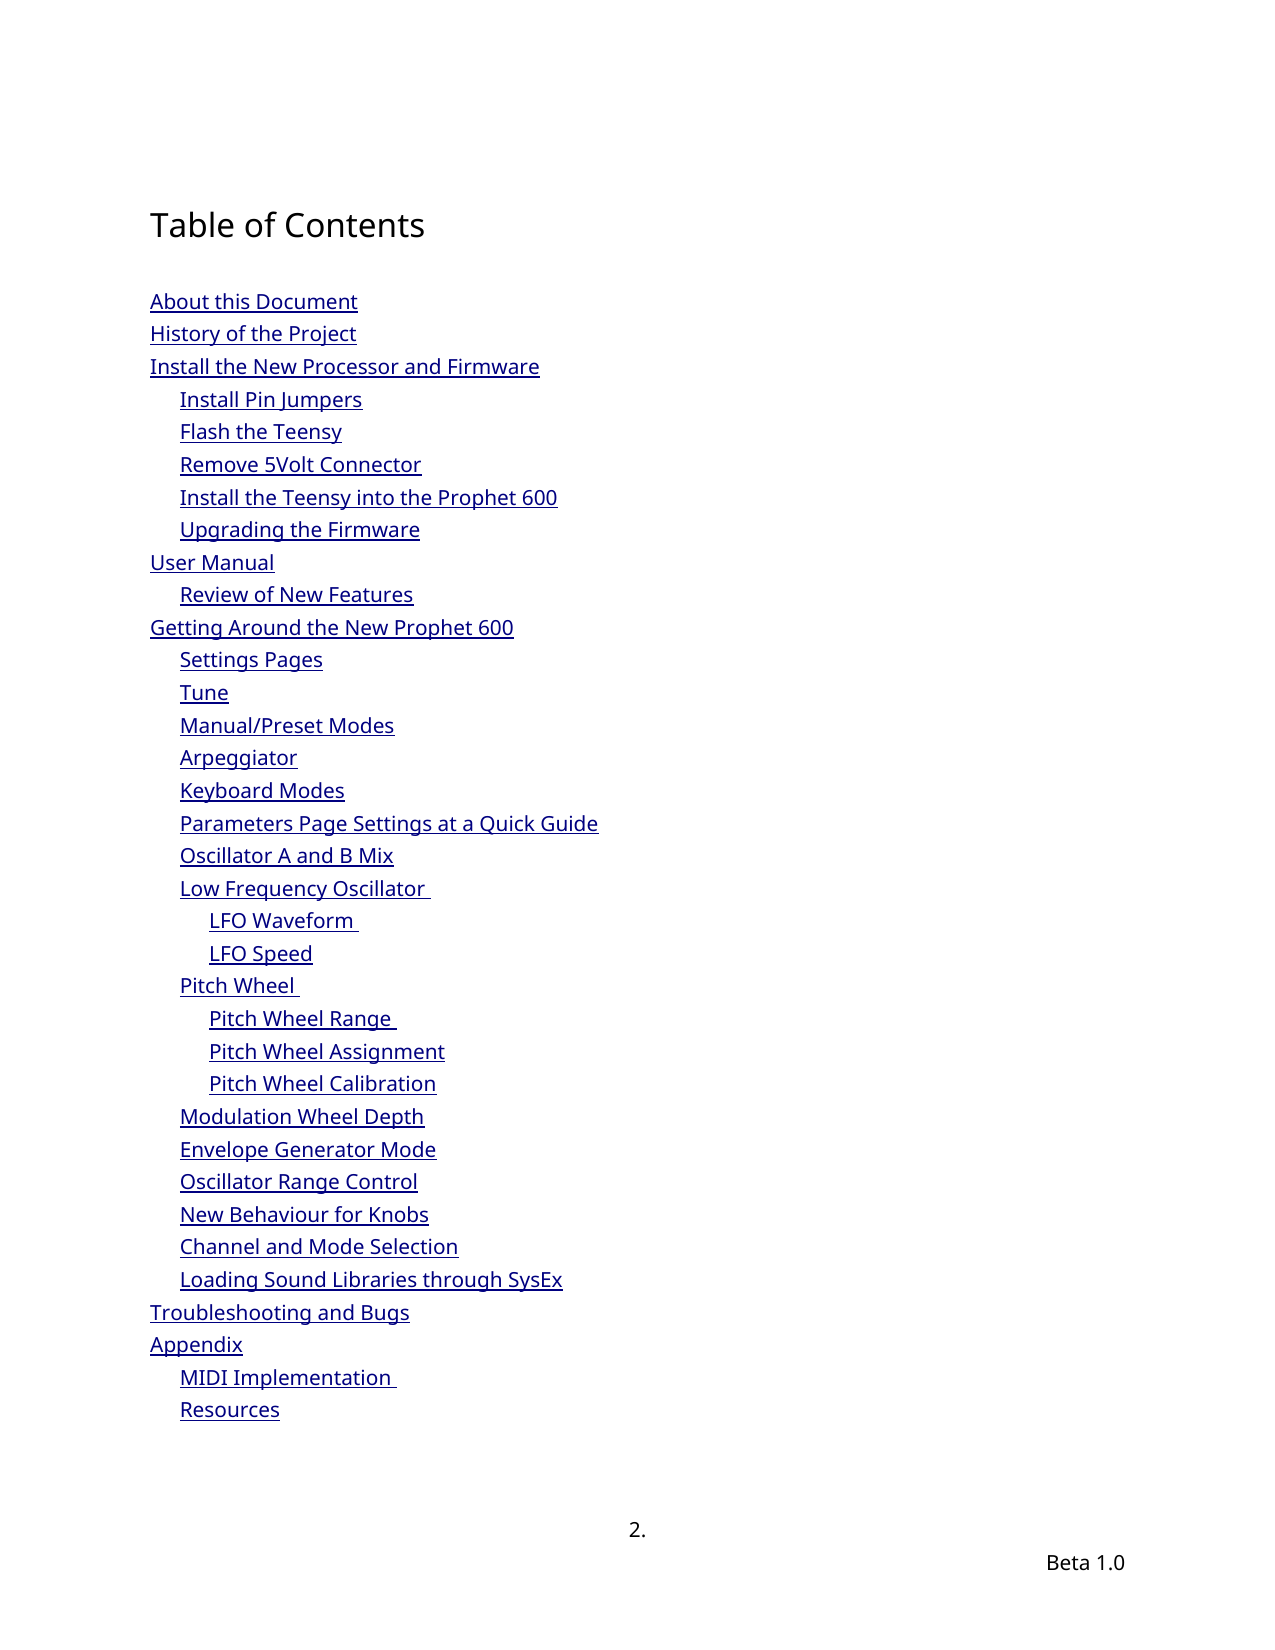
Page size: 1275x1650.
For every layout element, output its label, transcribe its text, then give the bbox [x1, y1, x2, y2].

text Remove 5Volt Connector [179, 450, 1125, 478]
text Install the Teensy into the Prophet 600 [179, 483, 1125, 511]
text Install the New Processor and Firmware [150, 352, 1125, 381]
text Manual/Preset Modes [179, 711, 1125, 739]
text Upgrading the Firmware [179, 515, 1125, 544]
text Low Frequency Oscillator [179, 874, 1125, 902]
text Review of New Features [179, 580, 1125, 609]
text Modulation Wheel Depth [179, 1102, 1125, 1131]
text LFO Speed [209, 939, 1125, 967]
text Pitch Wheel Calibration [209, 1069, 1125, 1098]
text Troubleshooting and Bugs [150, 1298, 1125, 1326]
text Parameters Page Settings at a Quick Guide [179, 809, 1125, 837]
text Flash the Teensy [179, 417, 1125, 446]
text History of the Project [150, 319, 1125, 348]
text Channel and Mode Selection [179, 1232, 1125, 1261]
text Settings Pages [179, 646, 1125, 674]
text Appendix [150, 1330, 1125, 1359]
text Resources [179, 1396, 1125, 1424]
text Getting Around the New Prophet 600 [150, 613, 1125, 641]
text Keyboard Modes [179, 776, 1125, 804]
text User Manual [150, 548, 1125, 576]
text LFO Waveform [209, 906, 1125, 935]
text Oscillator Range Control [179, 1167, 1125, 1196]
text MIDI Implementation [179, 1363, 1125, 1391]
text Pitch Wheel [179, 972, 1125, 1000]
text Loading Sound Libraries through SysEx [179, 1265, 1125, 1293]
text Pitch Wheel Assignment [209, 1037, 1125, 1065]
text Install Pin Jumpers [179, 385, 1125, 413]
text Arpeggiator [179, 743, 1125, 772]
text Oscillator A and B Mix [179, 841, 1125, 870]
text Table of Contents [150, 202, 1125, 248]
text Pitch Wheel Range [209, 1004, 1125, 1033]
text About this Document [150, 287, 1125, 315]
text Tune [179, 678, 1125, 707]
text New Behaviour for Knobs [179, 1200, 1125, 1228]
text Envelope Generator Mode [179, 1135, 1125, 1163]
